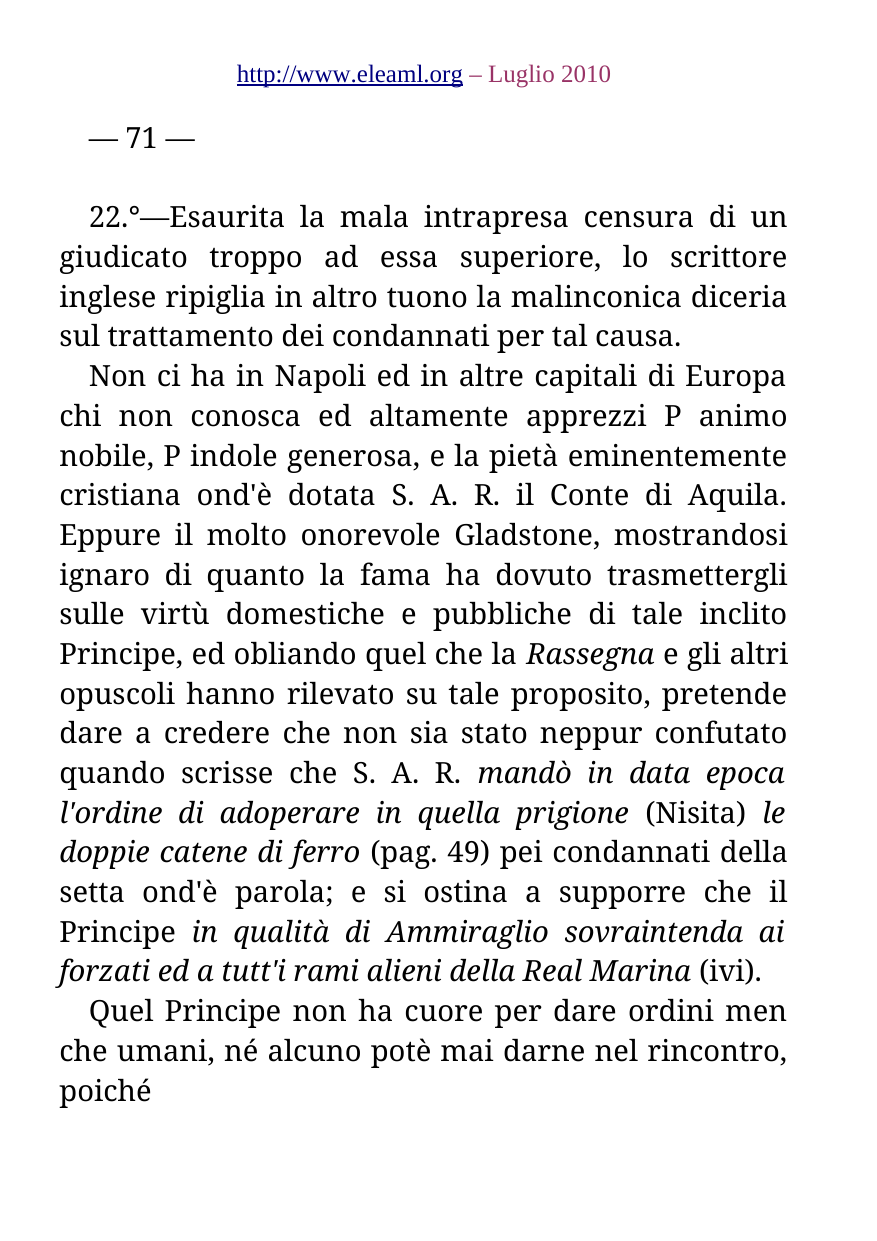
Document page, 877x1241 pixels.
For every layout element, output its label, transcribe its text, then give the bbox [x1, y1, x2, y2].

text — 71 — [59, 117, 788, 157]
text Non ci ha in Napoli ed in altre capitali di Europa chi non conosca ed altamente apprezzi P animo nobile, P indole generosa, e la pietà eminentemente cristiana ond'è dotata S. A. R. il Conte di Aquila. Eppure il molto onorevole Gladstone, mostrandosi ignaro di quanto la fama ha dovuto trasmettergli sulle virtù domestiche e pubbliche di tale inclito Principe, ed obliando quel che la Rassegna e gli altri opuscoli hanno rilevato su tale proposito, pretende dare a credere che non sia stato neppur confutato quando scrisse che S. A. R. mandò in data epoca l'ordine di adoperare in quella prigione (Nisita) le doppie catene di ferro (pag. 49) pei condannati della setta ond'è parola; e si ostina a supporre che il Principe in qualità di Ammiraglio sovraintenda ai forzati ed a tutt'i rami alieni della Real Marina (ivi). [59, 355, 788, 990]
text 22.°—Esaurita la mala intrapresa censura di un giudicato troppo ad essa superiore, lo scrittore inglese ripiglia in altro tuono la malinconica diceria sul trattamento dei condannati per tal causa. [59, 197, 788, 355]
text Quel Principe non ha cuore per dare ordini men che umani, né alcuno potè mai darne nel rincontro, poiché [59, 990, 788, 1109]
